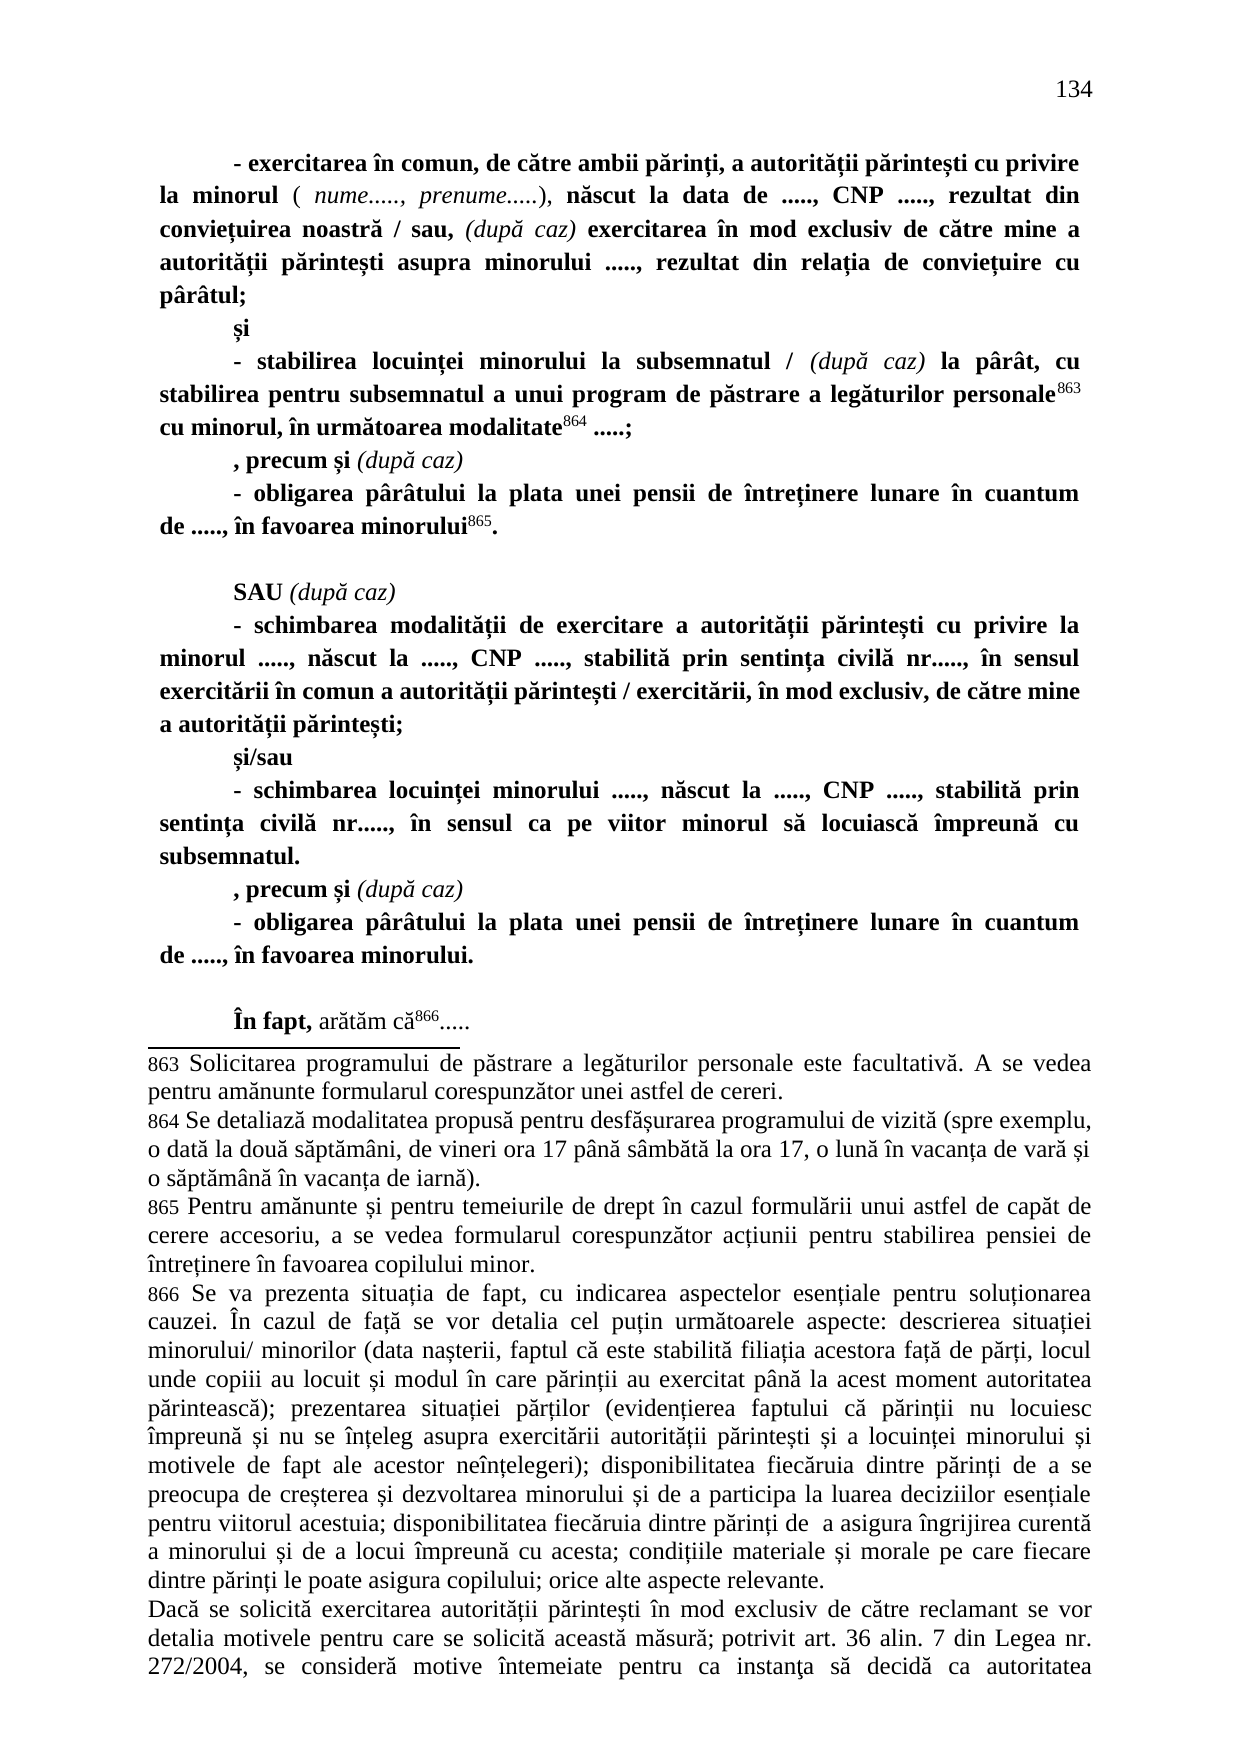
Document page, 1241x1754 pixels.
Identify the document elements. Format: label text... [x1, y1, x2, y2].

text - obligarea pârâtului la plata unei pensii de întreținere lunare în cuantum de ....., în favoarea minorului. [159, 907, 1081, 969]
text Dacă se solicită exercitarea autorității părintești în mod exclusiv de către reclamant se vor detalia motivele pentru care se solicită această măsură; potrivit art. 36 alin. 7 din Legea nr. 272/2004, se consideră motive întemeiate pentru ca instanţa să decidă ca autoritatea [148, 1594, 1093, 1680]
text - schimbarea locuinței minorului ....., născut la ....., CNP ....., stabilită prin sentința civilă nr....., în sensul ca pe viitor minorul să locuiască împreună cu subsemnatul. [159, 775, 1081, 870]
text - exercitarea în comun, de către ambii părinți, a autorității părintești cu privire la minorul ( nume....., prenume.....), născut la data de ....., CNP ....., rezultat din conviețuirea noastră / sau, (după caz) exercitarea în mod exclusiv de către mine a autorității părintești asupra minorului ....., rezultat din relația de conviețuire cu pârâtul; [159, 148, 1081, 308]
text - stabilirea locuinței minorului la subsemnatul / (după caz) la pârât, cu stabilirea pentru subsemnatul a unui program de păstrare a legăturilor personale cu minorul, în următoarea modalitate .....; [159, 346, 1081, 441]
text În fapt, arătăm că..... [159, 1006, 1081, 1035]
text și/sau [159, 742, 1081, 771]
text Se detaliază modalitatea propusă pentru desfășurarea programului de vizită (spre exemplu, o dată la două săptămâni, de vineri ora 17 până sâmbătă la ora 17, o lună în vacanța de vară și o săptămână în vacanța de iarnă). [148, 1105, 1093, 1191]
text , precum și (după caz) [159, 445, 1081, 473]
text - obligarea pârâtului la plata unei pensii de întreținere lunare în cuantum de ....., în favoarea minorului. [159, 478, 1081, 539]
text Pentru amănunte și pentru temeiurile de drept în cazul formulării unui astfel de capăt de cerere accesoriu, a se vedea formularul corespunzător acțiunii pentru stabilirea pensiei de întreținere în favoarea copilului minor. [148, 1191, 1093, 1278]
text și [159, 313, 1081, 341]
text Solicitarea programului de păstrare a legăturilor personale este facultativă. A se vedea pentru amănunte formularul corespunzător unei astfel de cereri. [148, 1048, 1093, 1105]
text , precum și (după caz) [159, 874, 1081, 903]
text SAU (după caz) [159, 577, 1081, 606]
text Se va prezenta situația de fapt, cu indicarea aspectelor esențiale pentru soluționarea cauzei. În cazul de față se vor detalia cel puțin următoarele aspecte: descrierea situației minorului/ minorilor (data nașterii, faptul că este stabilită filiația acestora față de părți, locul unde copiii au locuit și modul în care părinții au exercitat până la acest moment autoritatea părintească); prezentarea situației părților (evidențierea faptului că părinții nu locuiesc împreună și nu se înțeleg asupra exercitării autorității părintești și a locuinței minorului și motivele de fapt ale acestor neînțelegeri); disponibilitatea fiecăruia dintre părinți de a se preocupa de creșterea și dezvoltarea minorului și de a participa la luarea deciziilor esențiale pentru viitorul acestuia; disponibilitatea fiecăruia dintre părinți de a asigura îngrijirea curentă a minorului și de a locui împreună cu acesta; condițiile materiale și morale pe care fiecare dintre părinți le poate asigura copilului; orice alte aspecte relevante. [148, 1278, 1093, 1594]
text - schimbarea modalității de exercitare a autorității părintești cu privire la minorul ....., născut la ....., CNP ....., stabilită prin sentința civilă nr....., în sensul exercitării în comun a autorității părintești / exercitării, în mod exclusiv, de către mine a autorității părintești; [159, 610, 1081, 738]
